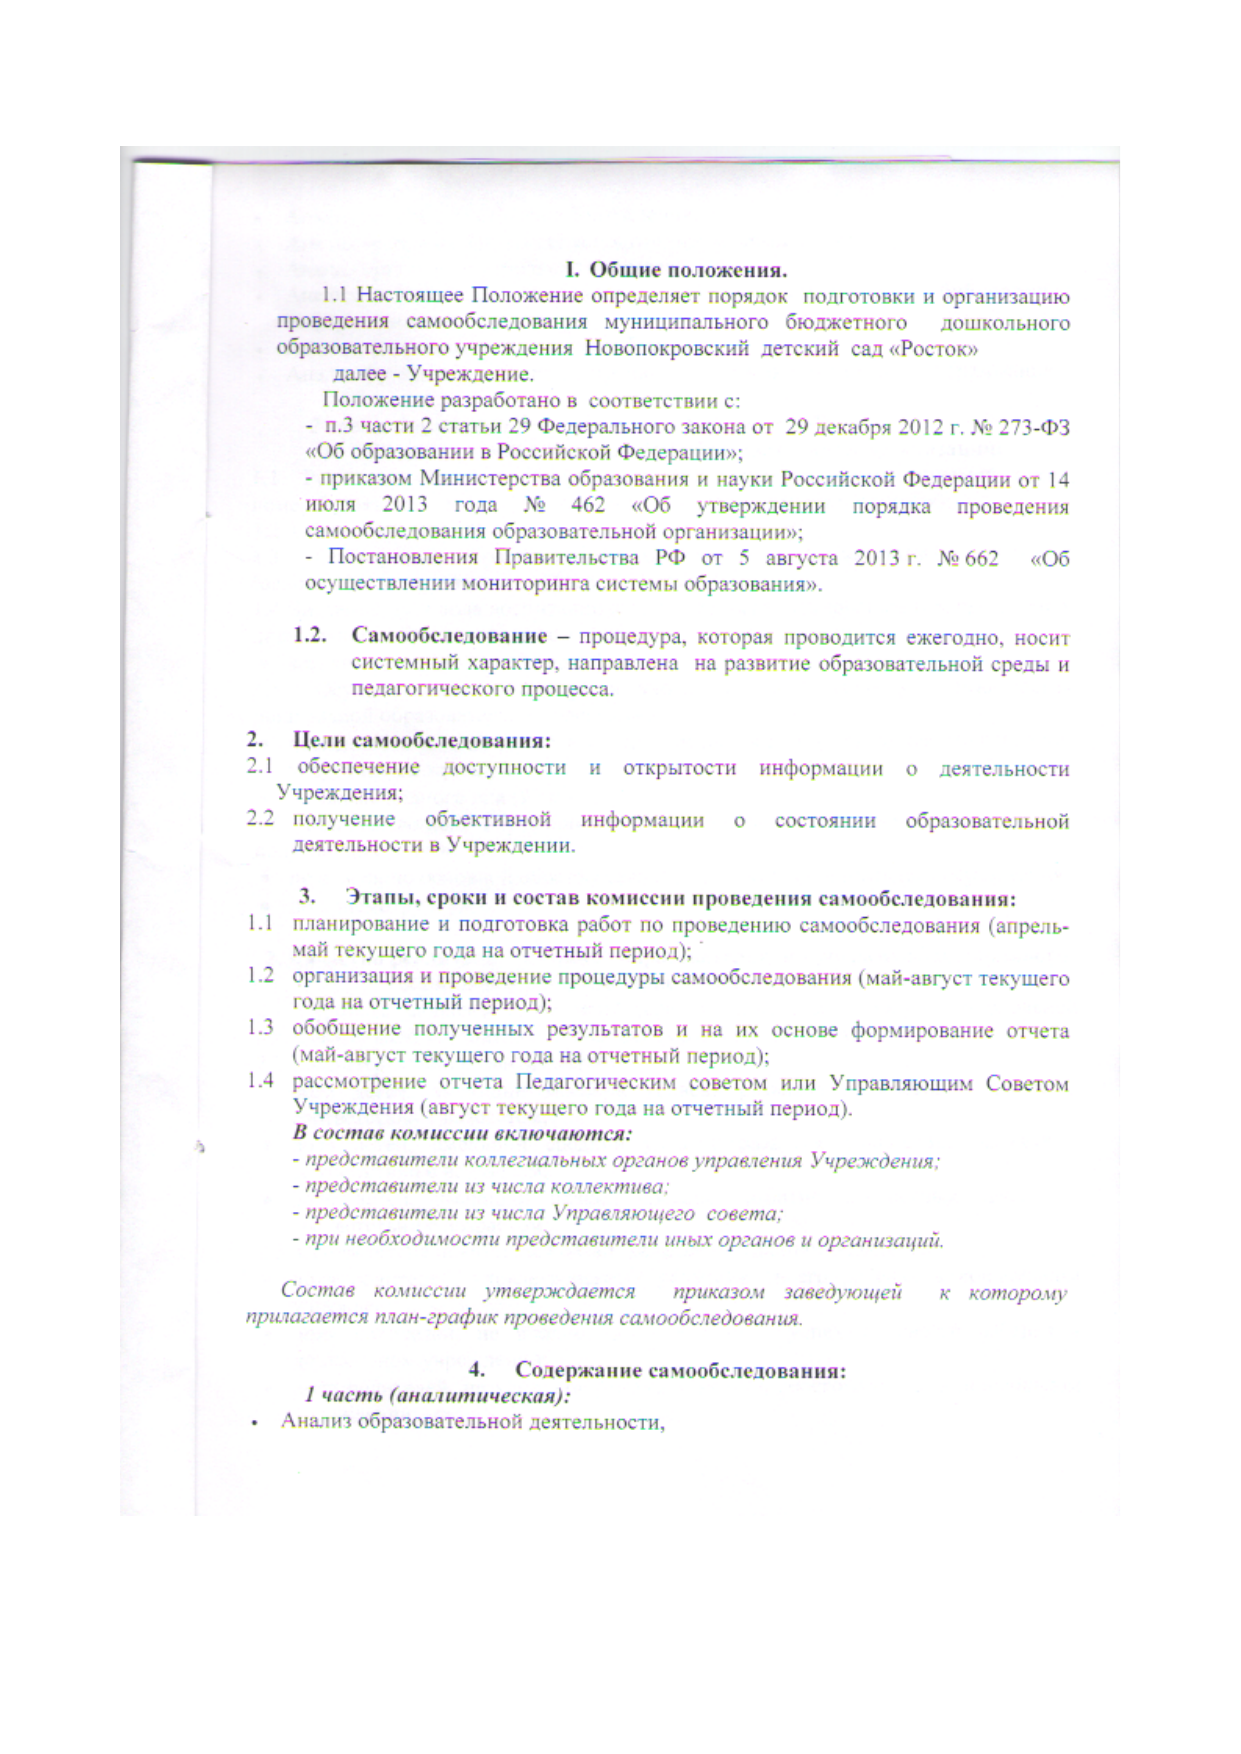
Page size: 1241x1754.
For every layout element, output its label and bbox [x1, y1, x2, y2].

picture [120, 146, 1121, 1516]
